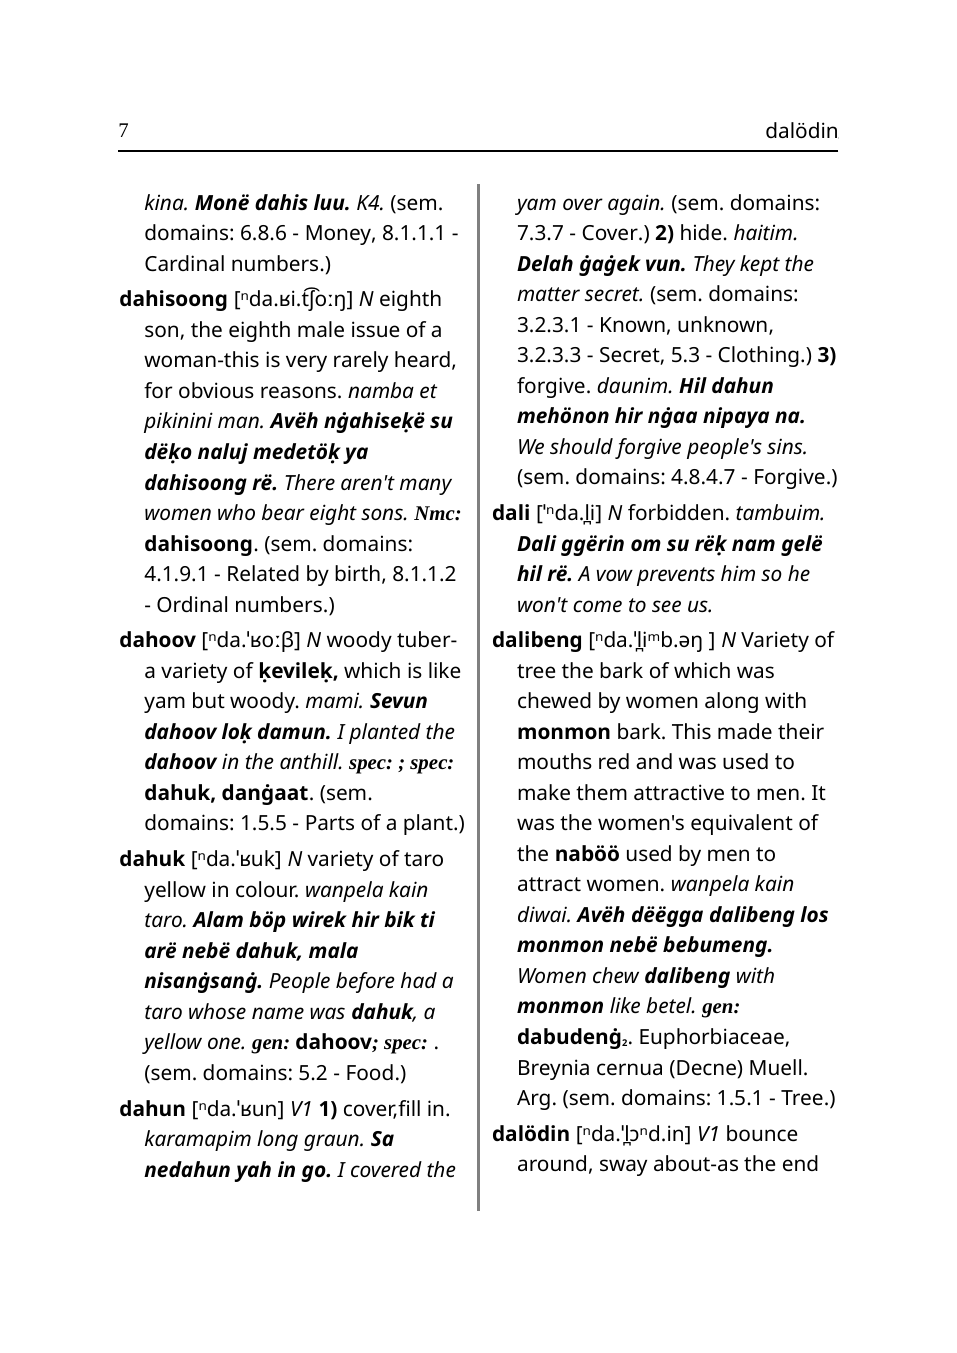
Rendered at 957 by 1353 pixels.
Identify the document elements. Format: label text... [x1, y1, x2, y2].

text dahisoong [ⁿda.ʁi.t͡ʃoːŋ] N eighth son, the eighth male issue of a woman-this is very rarely heard, for obvious reasons. namba et pikinini man. Avëh nġahiseḳë su dëḳo naluj medetöḳ ya dahisoong rë. There aren't many women who bear eight sons. Nmc: dahisoong. (sem. domains: 4.1.9.1 - Related by birth, 8.1.1.2 - Ordinal numbers.) [119, 281, 465, 622]
text dalödin [ⁿda.ˈl̪ɔⁿd.in] V1 bounce around, sway about-as the end [492, 1116, 837, 1182]
text kina. Monë dahis luu. K4. (sem. domains: 6.8.6 - Money, 8.1.1.1 - Cardinal numbers.) [119, 186, 465, 281]
text dahuk [ⁿda.ˈʁuk] N variety of taro yellow in colour. wanpela kain taro. Alam böp wirek hir bik ti arë nebë dahuk, mala nisanġsanġ. People before had a taro whose name was dahuk, a yellow one. gen: dahoov; spec: . (sem. domains: 5.2 - Food.) [119, 841, 465, 1091]
text dali [ˈⁿda.l̪i] N forbidden. tambuim. Dali ggërin om su rëḳ nam gelë hil rë. A vow prevents him so he won't come to see us. [492, 495, 837, 622]
text dahoov [ⁿda.ˈʁoːβ] N woody tuber-a variety of ḳevileḳ, which is like yam but woody. mami. Sevun dahoov loḳ damun. I planted the dahoov in the anthill. spec: ; spec: dahuk, danġaat. (sem. domains: 1.5.5 - Parts of a plant.) [119, 622, 465, 841]
text dalibeng [ⁿda.ˈl̪iᵐb.əŋ ] N Variety of tree the bark of which was chewed by women along with monmon bark. This made their mouths red and was used to make them attractive to men. It was the women's equivalent of the naböö used by men to attract women. wanpela kain diwai. Avëh dëëgga dalibeng los monmon nebë bebumeng. Women chew dalibeng with monmon like betel. gen: dabudenġ2. Euphorbiaceae, Breynia cernua (Decne) Muell. Arg. (sem. domains: 1.5.1 - Tree.) [492, 622, 837, 1116]
text dahun [ⁿda.ˈʁun] V1 1) cover,fill in. karamapim long graun. Sa nedahun yah in go. I covered the [119, 1091, 465, 1187]
text yam over again. (sem. domains: 7.3.7 - Cover.) 2) hide. haitim. Delah ġaġek vun. They kept the matter secret. (sem. domains: 3.2.3.1 - Known, unknown, 3.2.3.3 - Secret, 5.3 - Clothing.) 3) forgive. daunim. Hil dahun mehönon hir nġaa nipaya na. We should forgive people's sins. (sem. domains: 4.8.4.7 - Forgive.) [492, 186, 837, 495]
